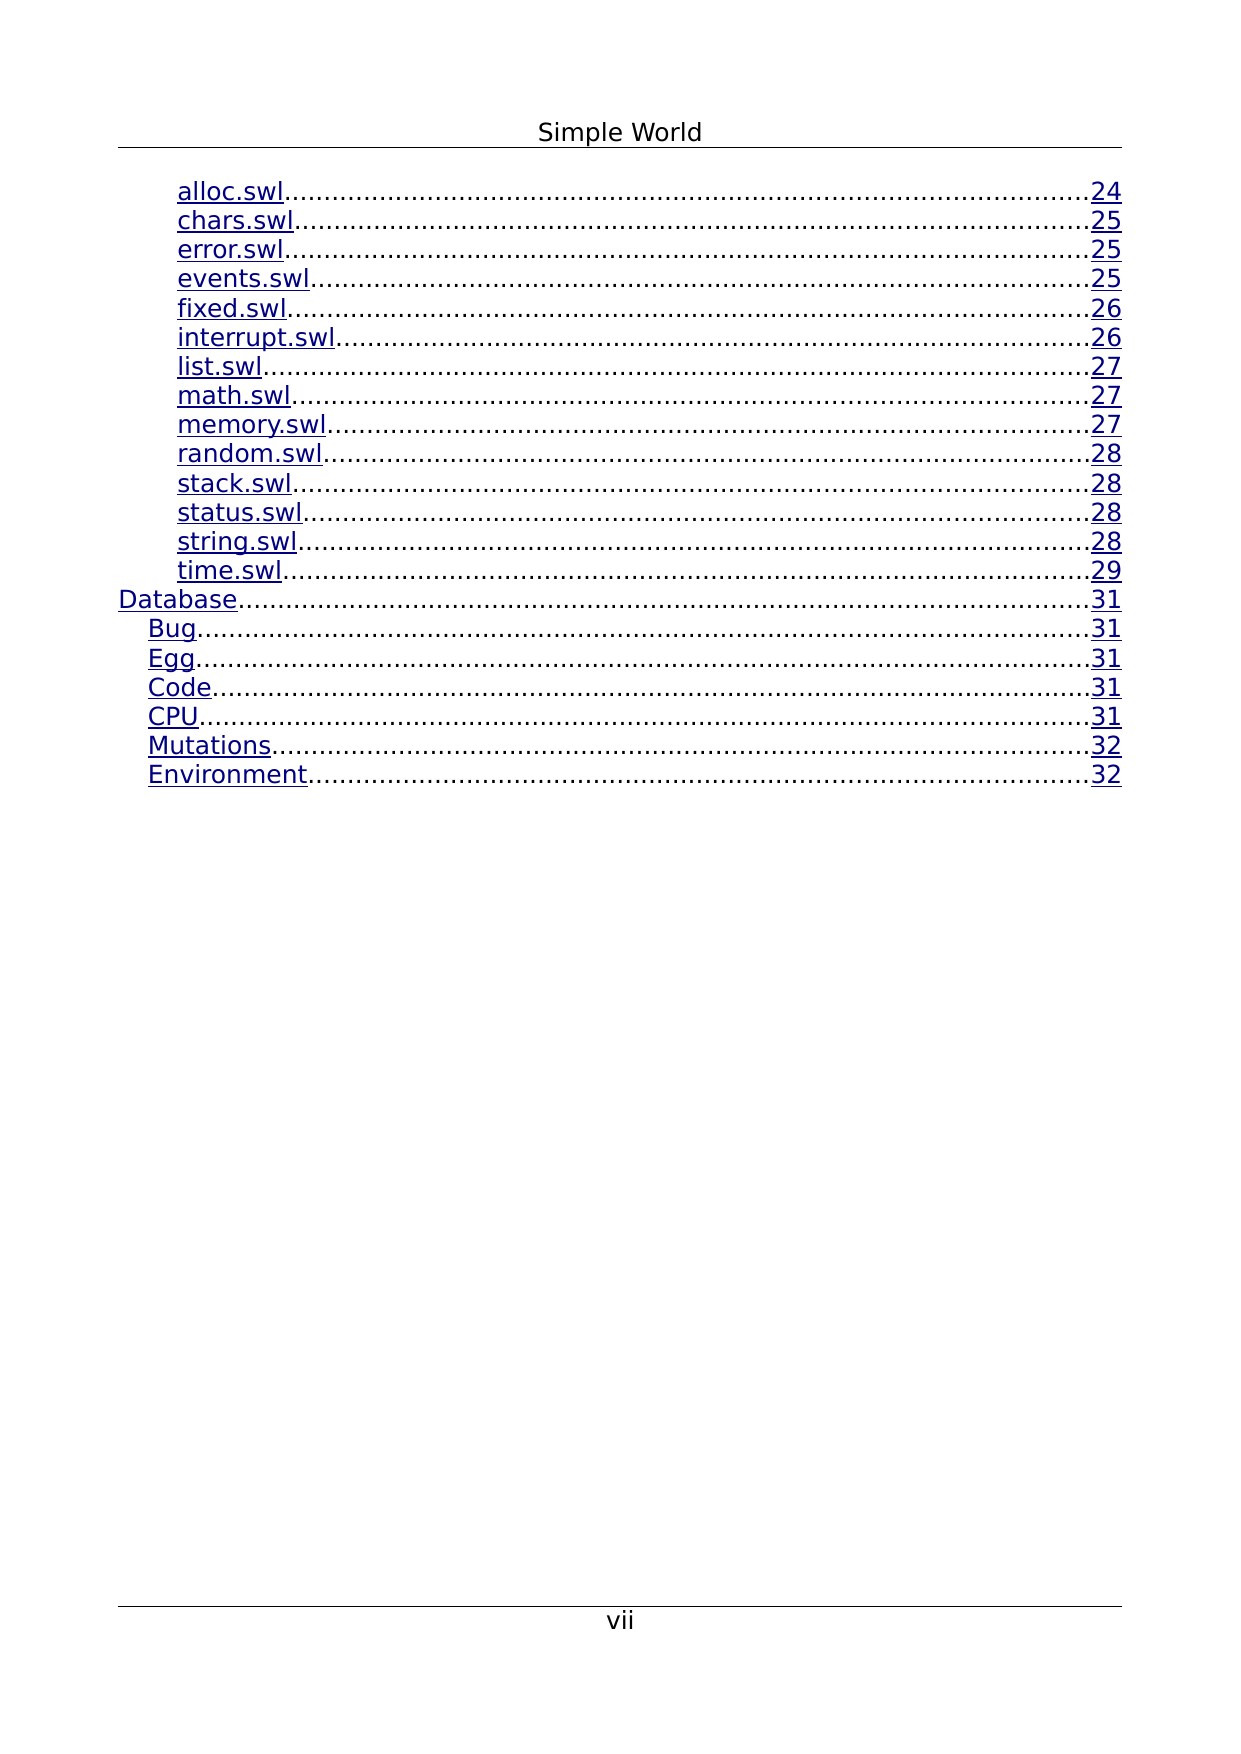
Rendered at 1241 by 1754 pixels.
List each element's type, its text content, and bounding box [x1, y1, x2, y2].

text events.swl 25 [177, 264, 1122, 294]
text string.swl 28 [177, 527, 1122, 556]
text status.swl 28 [177, 498, 1122, 527]
text random.swl 28 [177, 439, 1122, 469]
text Database 31 [118, 585, 1122, 614]
text list.swl 27 [177, 352, 1122, 381]
text Mutations 32 [148, 731, 1122, 760]
text error.swl 25 [177, 235, 1122, 264]
text memory.swl 27 [177, 410, 1122, 439]
text Egg 31 [148, 644, 1122, 673]
text math.swl 27 [177, 381, 1122, 410]
text time.swl 29 [177, 556, 1122, 585]
text Bug 31 [148, 614, 1122, 644]
text interrupt.swl 26 [177, 323, 1122, 352]
text alloc.swl 24 [177, 177, 1122, 206]
text fixed.swl 26 [177, 294, 1122, 323]
text CPU 31 [148, 702, 1122, 731]
text Environment 32 [148, 760, 1122, 789]
text stack.swl 28 [177, 469, 1122, 498]
text chars.swl 25 [177, 206, 1122, 235]
text Code 31 [148, 673, 1122, 702]
